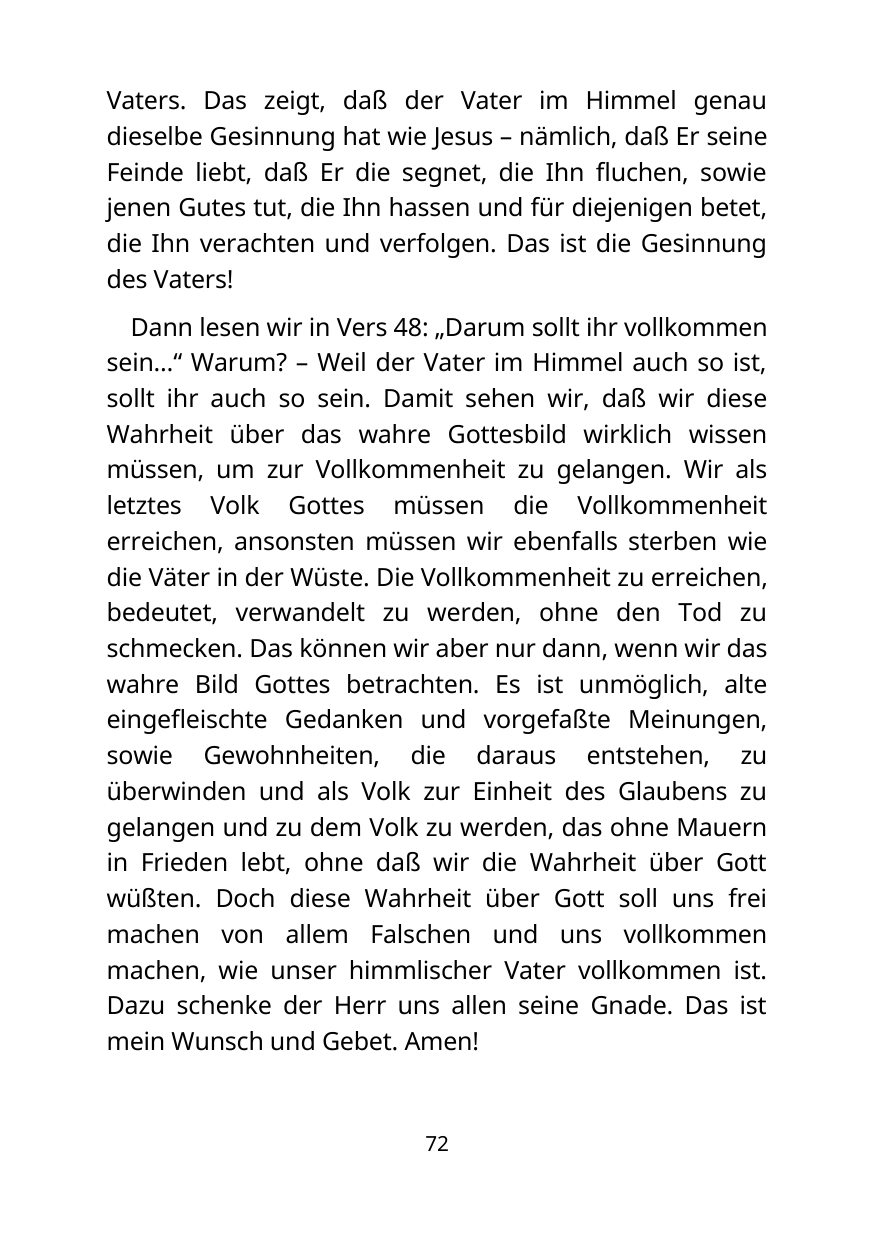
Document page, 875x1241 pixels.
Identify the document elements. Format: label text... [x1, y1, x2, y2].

text Vaters. Das zeigt, daß der Vater im Himmel genau dieselbe Gesinnung hat wie Jesus – nämlich, daß Er seine Feinde liebt, daß Er die segnet, die Ihn fluchen, sowie jenen Gutes tut, die Ihn hassen und für diejenigen betet, die Ihn verachten und verfolgen. Das ist die Gesinnung des Vaters! [106, 83, 768, 295]
text Dann lesen wir in Vers 48: „Darum sollt ihr vollkommen sein…“ Warum? – Weil der Vater im Himmel auch so ist, sollt ihr auch so sein. Damit sehen wir, daß wir diese Wahrheit über das wahre Gottesbild wirklich wissen müssen, um zur Vollkommenheit zu gelangen. Wir als letztes Volk Gottes müssen die Vollkommenheit erreichen, ansonsten müssen wir ebenfalls sterben wie die Väter in der Wüste. Die Vollkommenheit zu erreichen, bedeutet, verwandelt zu werden, ohne den Tod zu schmecken. Das können wir aber nur dann, wenn wir das wahre Bild Gottes betrachten. Es ist unmöglich, alte eingefleischte Gedanken und vorgefaßte Meinungen, sowie Gewohnheiten, die daraus entstehen, zu überwinden und als Volk zur Einheit des Glaubens zu gelangen und zu dem Volk zu werden, das ohne Mauern in Frieden lebt, ohne daß wir die Wahrheit über Gott wüßten. Doch diese Wahrheit über Gott soll uns frei machen von allem Falschen und uns vollkommen machen, wie unser himmlischer Vater vollkommen ist. Dazu schenke der Herr uns allen seine Gnade. Das ist mein Wunsch und Gebet. Amen! [106, 309, 768, 1058]
